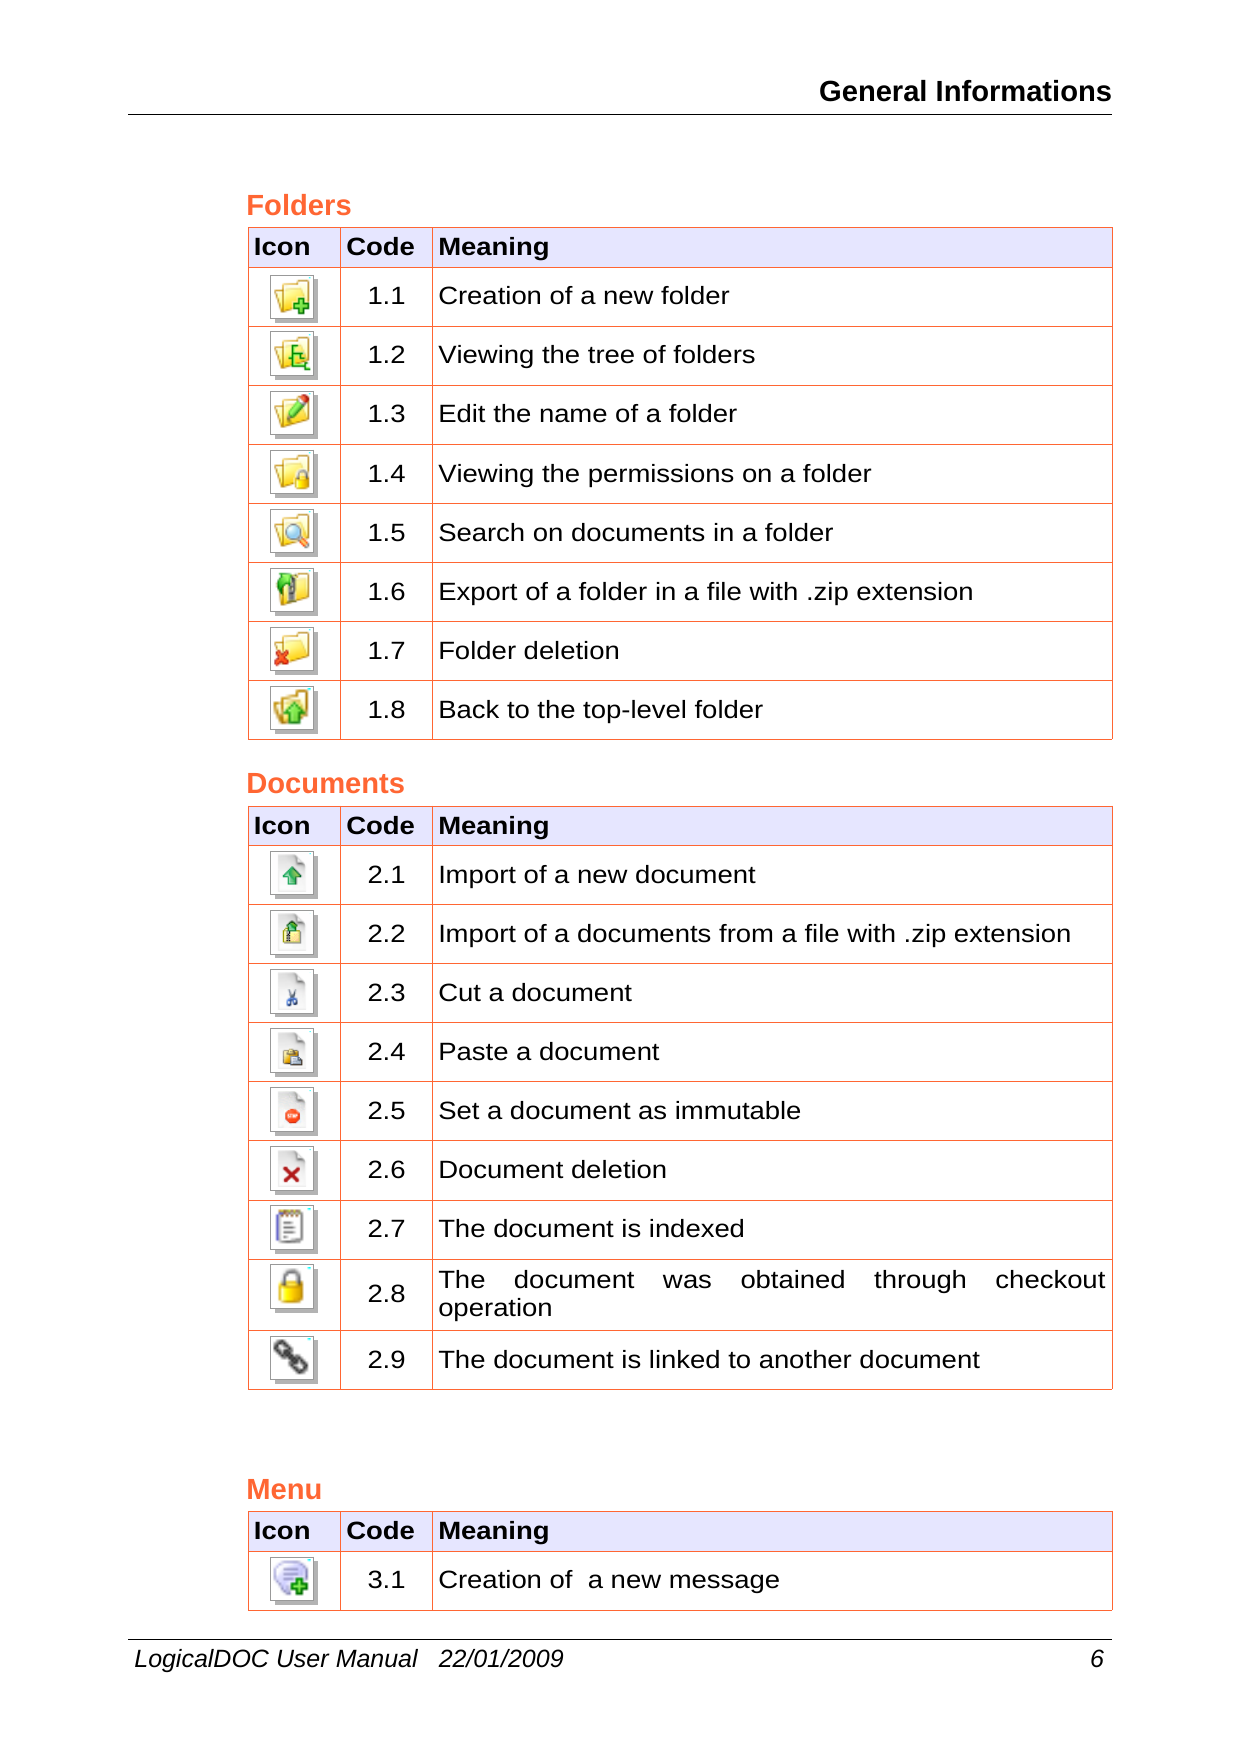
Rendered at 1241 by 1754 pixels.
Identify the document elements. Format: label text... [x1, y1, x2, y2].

picture [272, 1267, 311, 1306]
table_cell 1.5 [341, 504, 432, 562]
table_cell [249, 1082, 340, 1140]
picture [272, 688, 311, 727]
picture [272, 1559, 311, 1598]
table_cell [249, 846, 340, 904]
picture [273, 393, 311, 431]
table_cell Folder deletion [433, 622, 1112, 680]
table_cell [249, 327, 340, 334]
table_cell 1.7 [341, 622, 432, 680]
table_cell [249, 445, 340, 503]
table_cell 2.5 [341, 1082, 432, 1140]
table_cell The document is indexed [433, 1201, 1112, 1258]
table_cell 2.3 [341, 964, 432, 1022]
table_cell [249, 964, 340, 1022]
table_cell 2.7 [341, 1201, 432, 1258]
table_header Code [341, 807, 432, 845]
table_cell 2.9 [341, 1331, 432, 1389]
table_header Meaning [433, 228, 1112, 267]
table_cell [249, 1260, 340, 1267]
picture [272, 913, 311, 951]
table_cell [249, 622, 340, 680]
subtitle Menu [246, 1473, 1112, 1505]
table_cell The document was obtained through checkout operation [433, 1260, 1112, 1330]
table_cell Cut a document [433, 964, 1112, 1022]
table_cell [249, 905, 340, 963]
picture [272, 1149, 311, 1187]
table_cell [249, 563, 340, 621]
table_cell 2.8 [341, 1260, 432, 1330]
table_cell Set a document as immutable [433, 1082, 1112, 1140]
table_cell 2.1 [341, 846, 432, 904]
table_cell 1.8 [341, 681, 432, 739]
table_header Icon [249, 228, 340, 267]
table_cell Export of a folder in a file with .zip extension [433, 563, 1112, 621]
picture [273, 277, 311, 316]
table_cell [249, 1023, 340, 1081]
table_cell [249, 335, 340, 385]
table_cell 1.2 [341, 327, 432, 385]
table_cell [249, 1268, 340, 1330]
table_cell Creation of a new message [433, 1552, 1112, 1610]
picture [272, 1031, 311, 1069]
picture [273, 570, 311, 609]
table_cell Viewing the permissions on a folder [433, 445, 1112, 503]
table_cell 3.1 [341, 1552, 432, 1610]
table_cell [271, 332, 313, 375]
subtitle Folders [246, 188, 1112, 221]
table_cell [249, 386, 340, 393]
picture [272, 972, 311, 1010]
table_cell [249, 1560, 340, 1610]
table_cell 1.6 [341, 563, 432, 621]
table_cell Back to the top-level folder [433, 681, 1112, 739]
table_cell [249, 1331, 340, 1389]
picture [273, 334, 311, 372]
table_cell [249, 681, 340, 739]
picture [273, 629, 311, 668]
picture [273, 452, 311, 491]
table_cell [249, 268, 340, 326]
table_cell 1.1 [341, 268, 432, 326]
table_cell Import of a documents from a file with .zip extension [433, 905, 1112, 963]
table_cell 1.3 [341, 386, 432, 444]
table_cell Viewing the tree of folders [433, 327, 1112, 385]
table_cell 2.4 [341, 1023, 432, 1081]
picture [273, 511, 311, 550]
table_header Code [341, 1512, 432, 1551]
subtitle Documents [246, 767, 1112, 800]
table_cell 2.2 [341, 905, 432, 963]
table_cell The document is linked to another document [433, 1331, 1112, 1389]
table_header Icon [249, 1512, 340, 1551]
picture [272, 1338, 311, 1377]
table_cell 2.6 [341, 1141, 432, 1199]
table_cell Paste a document [433, 1023, 1112, 1081]
picture [272, 1208, 311, 1246]
table_header Icon [249, 807, 340, 845]
table_header Meaning [433, 1512, 1112, 1551]
table_cell [249, 1141, 340, 1199]
table_cell Edit the name of a folder [433, 386, 1112, 444]
table_cell Import of a new document [433, 846, 1112, 904]
picture [272, 853, 311, 892]
table_cell [249, 1552, 340, 1559]
table_cell Creation of a new folder [433, 268, 1112, 326]
table_cell Search on documents in a folder [433, 504, 1112, 562]
table_header Meaning [433, 807, 1112, 845]
table_cell 1.4 [341, 445, 432, 503]
table_cell [249, 1201, 340, 1258]
table_cell [271, 392, 313, 434]
table_cell Document deletion [433, 1141, 1112, 1199]
table_cell [249, 394, 340, 444]
table_cell [249, 504, 340, 562]
picture [272, 1090, 311, 1128]
table_header Code [341, 228, 432, 267]
